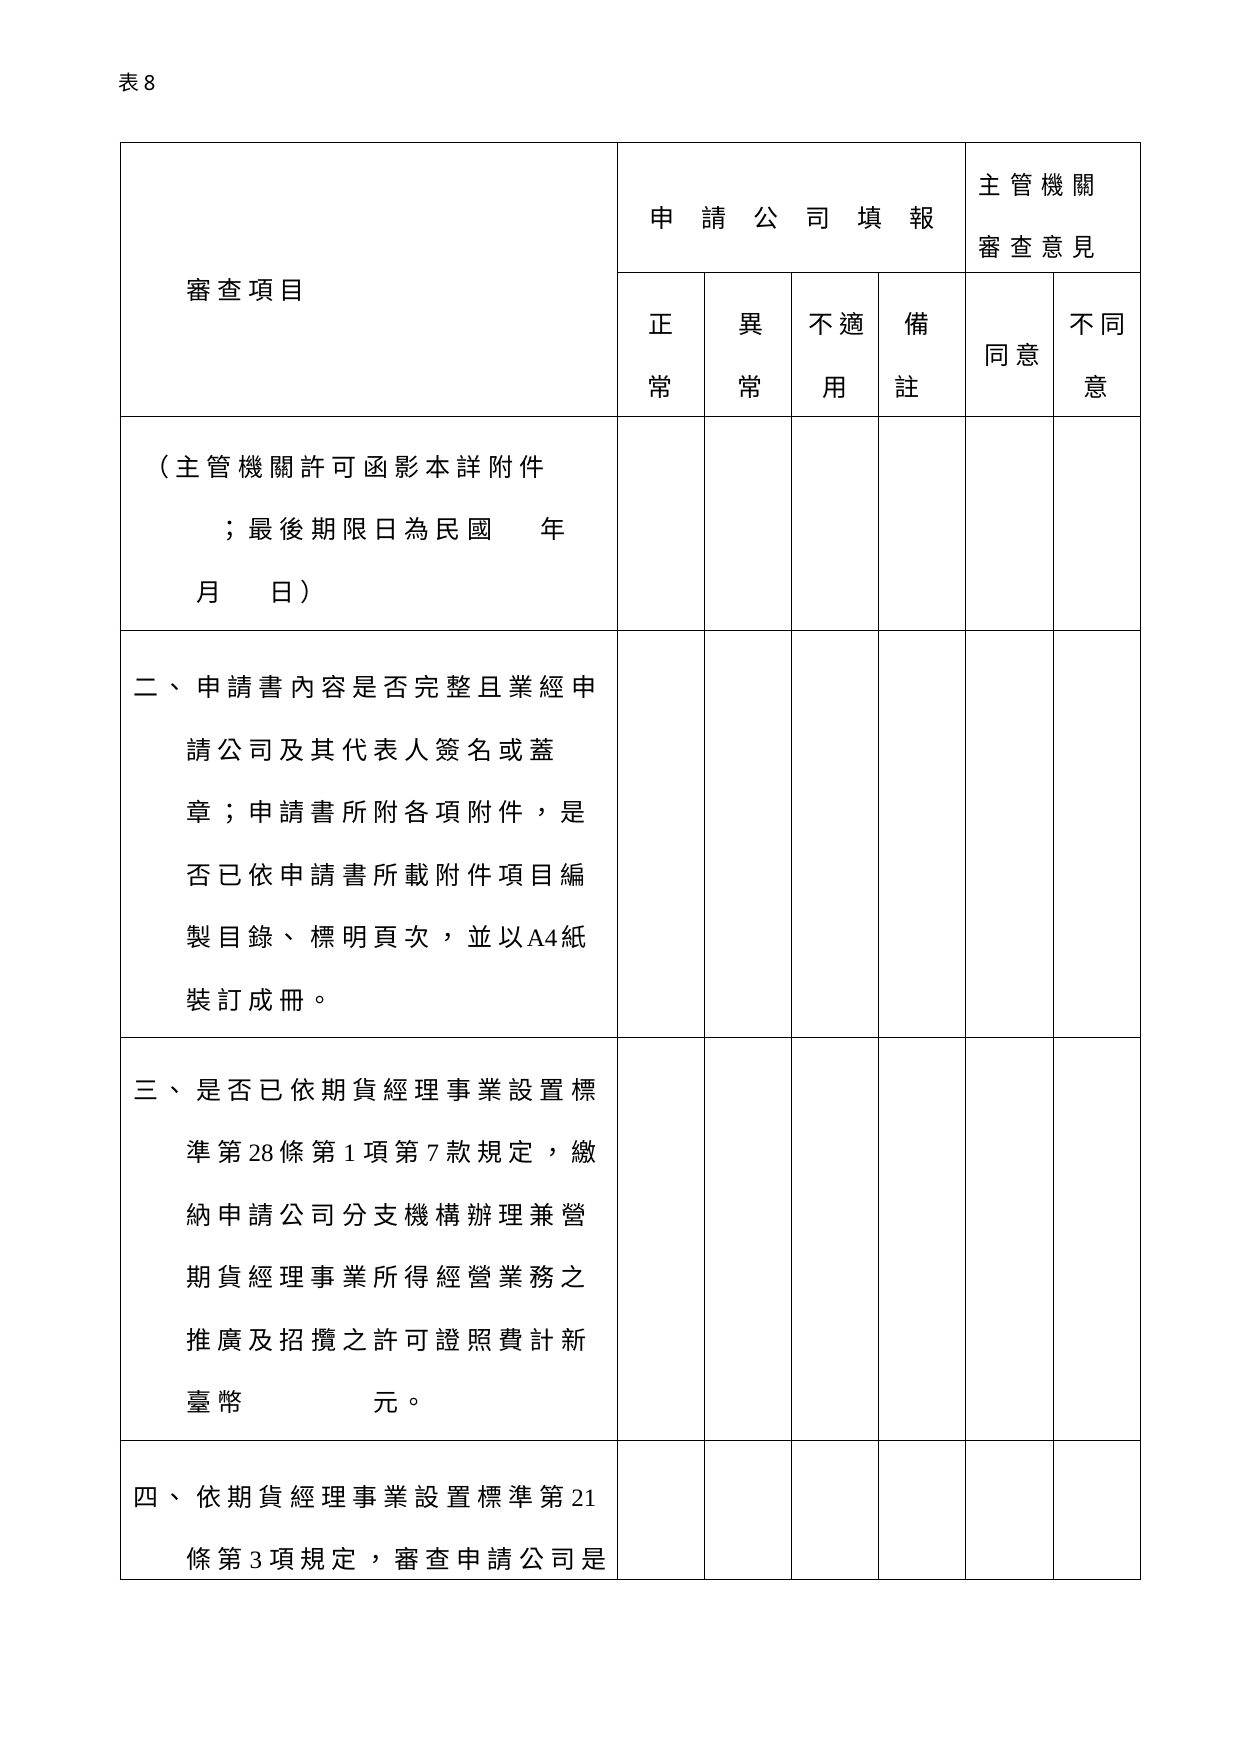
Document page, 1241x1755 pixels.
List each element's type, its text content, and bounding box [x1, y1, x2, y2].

table_cell [1054, 1441, 1140, 1579]
table_cell [618, 1038, 704, 1440]
table_cell [879, 1441, 965, 1579]
table_cell [792, 417, 878, 630]
table_cell [879, 1038, 965, 1440]
table_cell 三、是否已依期貨經理事業設置標準第28條第1項第7款規定，繳納申請公司分支機構辦理兼營期貨經理事業所得經營業務之推廣及招攬之許可證照費計新臺幣 元。 [121, 1038, 617, 1440]
table_cell [966, 631, 1053, 1037]
table_cell 四、依期貨經理事業設置標準第21條第3項規定，審查申請公司是 [121, 1441, 617, 1579]
table_cell [705, 631, 791, 1037]
table_cell [792, 1038, 878, 1440]
table_cell [618, 417, 704, 630]
table_cell [879, 631, 965, 1037]
table_cell （主管機關許可函影本詳附件 ；最後期限日為民國 年 月 日） [121, 417, 617, 630]
table_cell [1054, 417, 1140, 630]
table_cell 正 常 [618, 273, 704, 416]
table_cell [792, 631, 878, 1037]
table_header 主管機關 審查意見 [966, 143, 1140, 272]
table_cell [705, 1038, 791, 1440]
table_cell 備 註 [879, 273, 965, 416]
table_cell [705, 417, 791, 630]
table_cell [618, 631, 704, 1037]
table_cell 異 常 [705, 273, 791, 416]
table_header 申 請 公 司 填 報 [618, 143, 965, 272]
table_cell [966, 417, 1053, 630]
table_cell 二、申請書內容是否完整且業經申請公司及其代表人簽名或蓋章；申請書所附各項附件，是否已依申請書所載附件項目編製目錄、標明頁次，並以A4紙裝訂成冊。 [121, 631, 617, 1037]
table_header 審查項目 [121, 143, 617, 416]
table_cell 同意 [966, 273, 1053, 416]
table_cell [705, 1441, 791, 1579]
table_cell 不適用 [792, 273, 878, 416]
table_cell [966, 1038, 1053, 1440]
table_cell [618, 1441, 704, 1579]
table_cell 不同意 [1054, 273, 1140, 416]
table_cell [1054, 631, 1140, 1037]
table_cell [792, 1441, 878, 1579]
table_cell [879, 417, 965, 630]
table_cell [1054, 1038, 1140, 1440]
table_cell [966, 1441, 1053, 1579]
